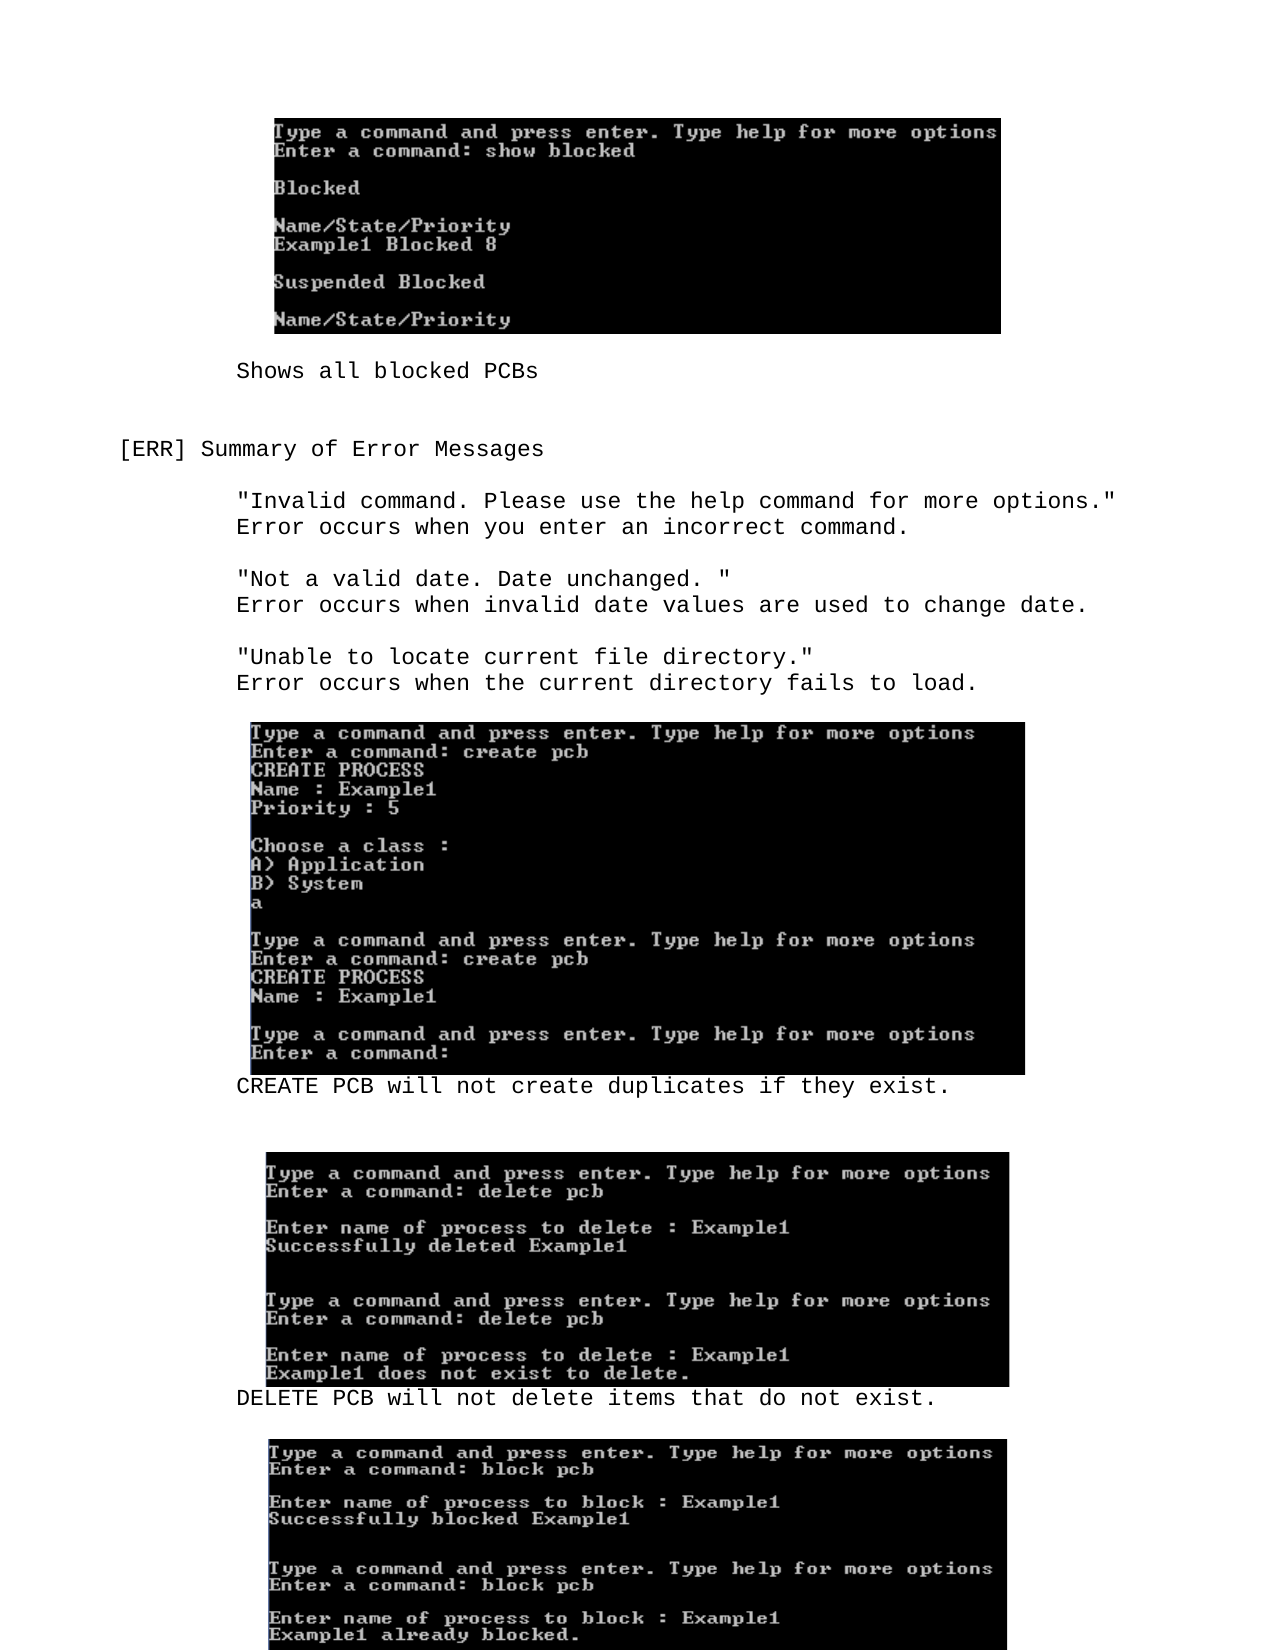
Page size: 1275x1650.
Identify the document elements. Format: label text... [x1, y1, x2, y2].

picture [265, 1152, 1010, 1387]
text DELETE PCB will not delete items that do not exist. [118, 1387, 1157, 1413]
text CREATE PCB will not create duplicates if they exist. [118, 1075, 1157, 1100]
picture [274, 118, 1001, 334]
text [ERR] Summary of Error Messages [118, 437, 1157, 463]
text Error occurs when the current directory fails to load. [118, 671, 1157, 697]
text "Unable to locate current file directory." [118, 645, 1157, 671]
text "Invalid command. Please use the help command for more options." [118, 489, 1157, 515]
text Error occurs when you enter an incorrect command. [118, 515, 1157, 541]
picture [268, 1439, 1008, 1650]
picture [250, 722, 1025, 1075]
text "Not a valid date. Date unchanged. " [118, 567, 1157, 593]
text Shows all blocked PCBs [118, 360, 1157, 386]
text Error occurs when invalid date values are used to change date. [118, 593, 1157, 619]
